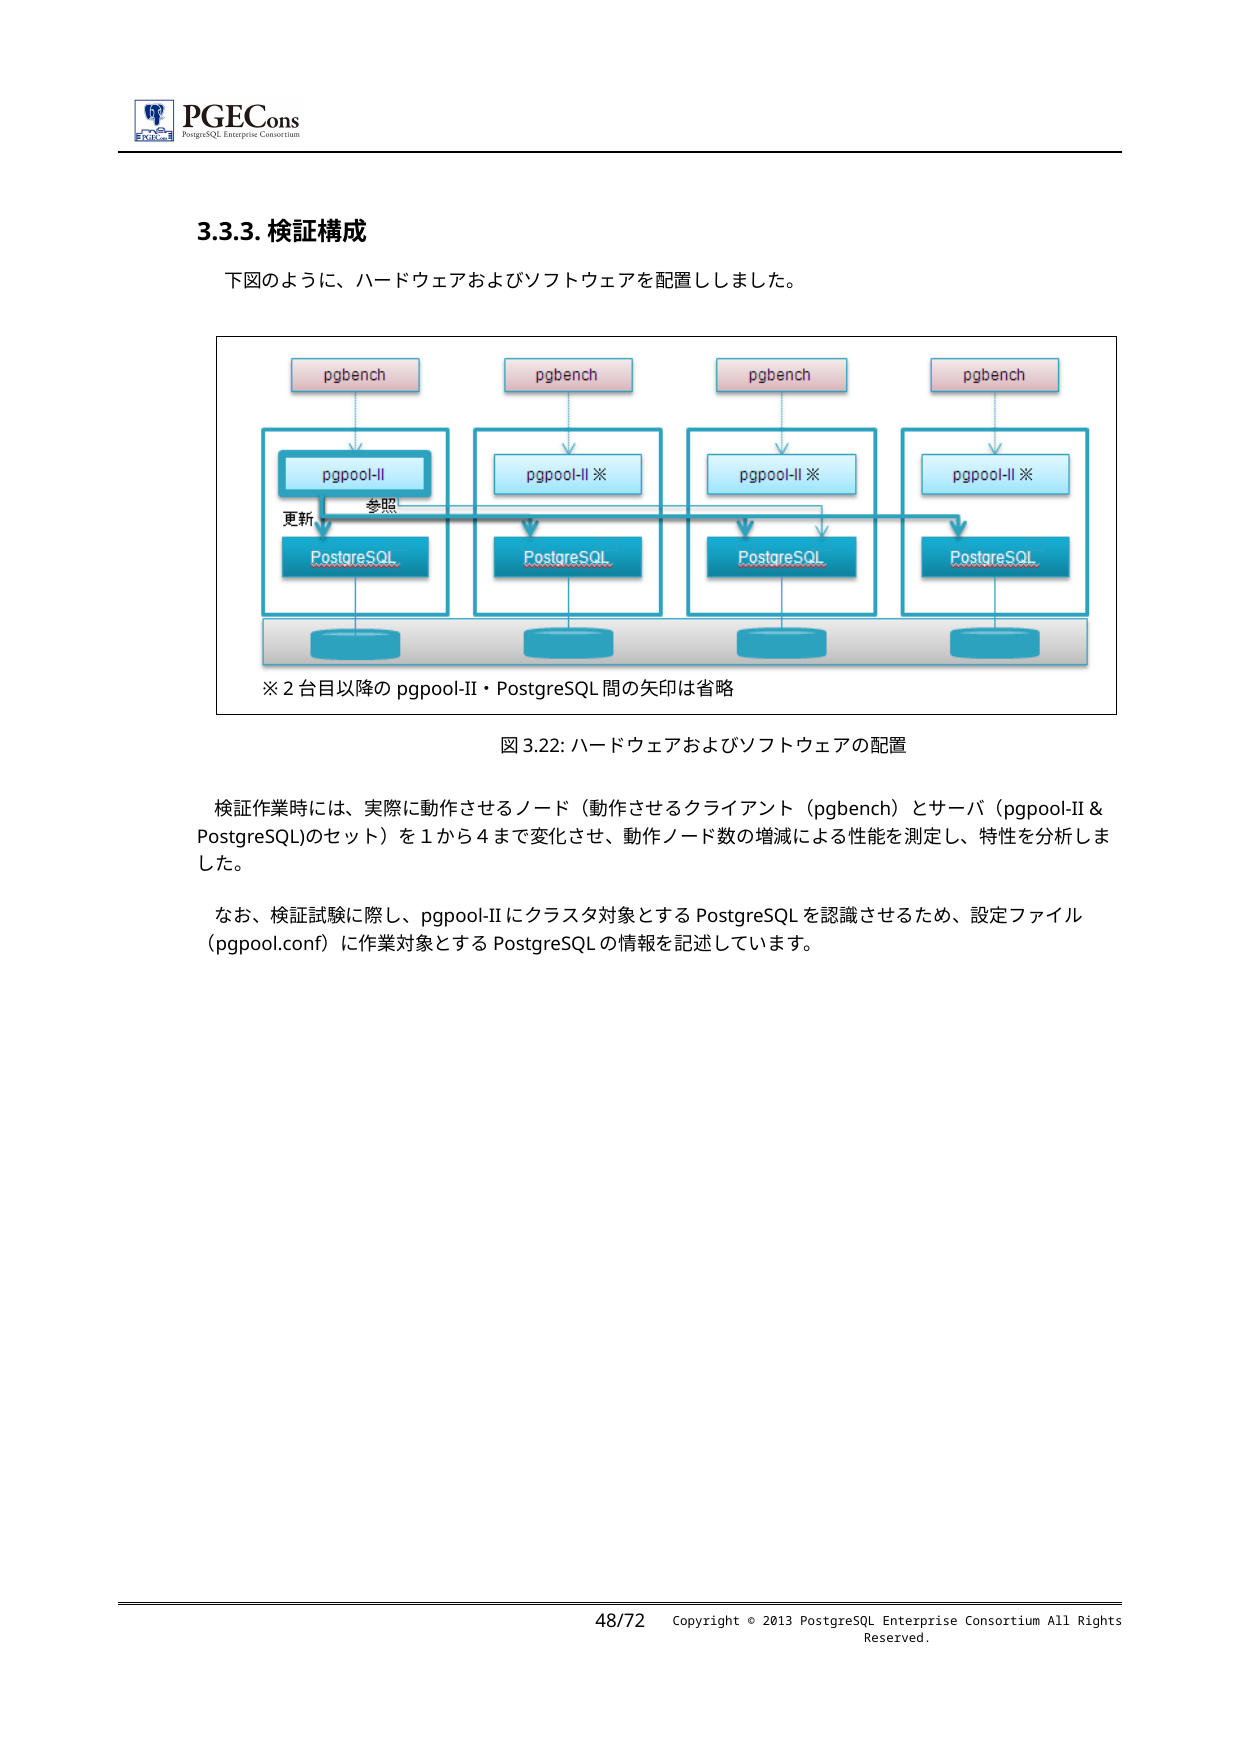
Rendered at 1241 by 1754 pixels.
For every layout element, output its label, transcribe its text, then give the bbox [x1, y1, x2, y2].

text なお、検証試験に際し、pgpool-IIにクラスタ対象とするPostgreSQLを認識させるため、設定ファイル（pgpool.conf）に作業対象とするPostgreSQLの情報を記述しています。 [197, 901, 1122, 956]
text ※ 2 台目以降の pgpool-II・PostgreSQL間の矢印は省略 [262, 339, 1113, 700]
text 図 3.22: ハードウェアおよびソフトウェアの配置 [278, 365, 1128, 757]
subtitle 検証構成 [197, 212, 1122, 248]
text 下図のように、ハードウェアおよびソフトウェアを配置ししました。 [197, 266, 1122, 293]
text 検証作業時には、実際に動作させるノード（動作させるクライアント（pgbench）とサーバ（pgpool-II & PostgreSQL)のセット）を１から４まで変化させ、動作ノード数の増減による性能を測定し、特性を分析しました。 [197, 318, 1128, 876]
picture [128, 94, 306, 147]
